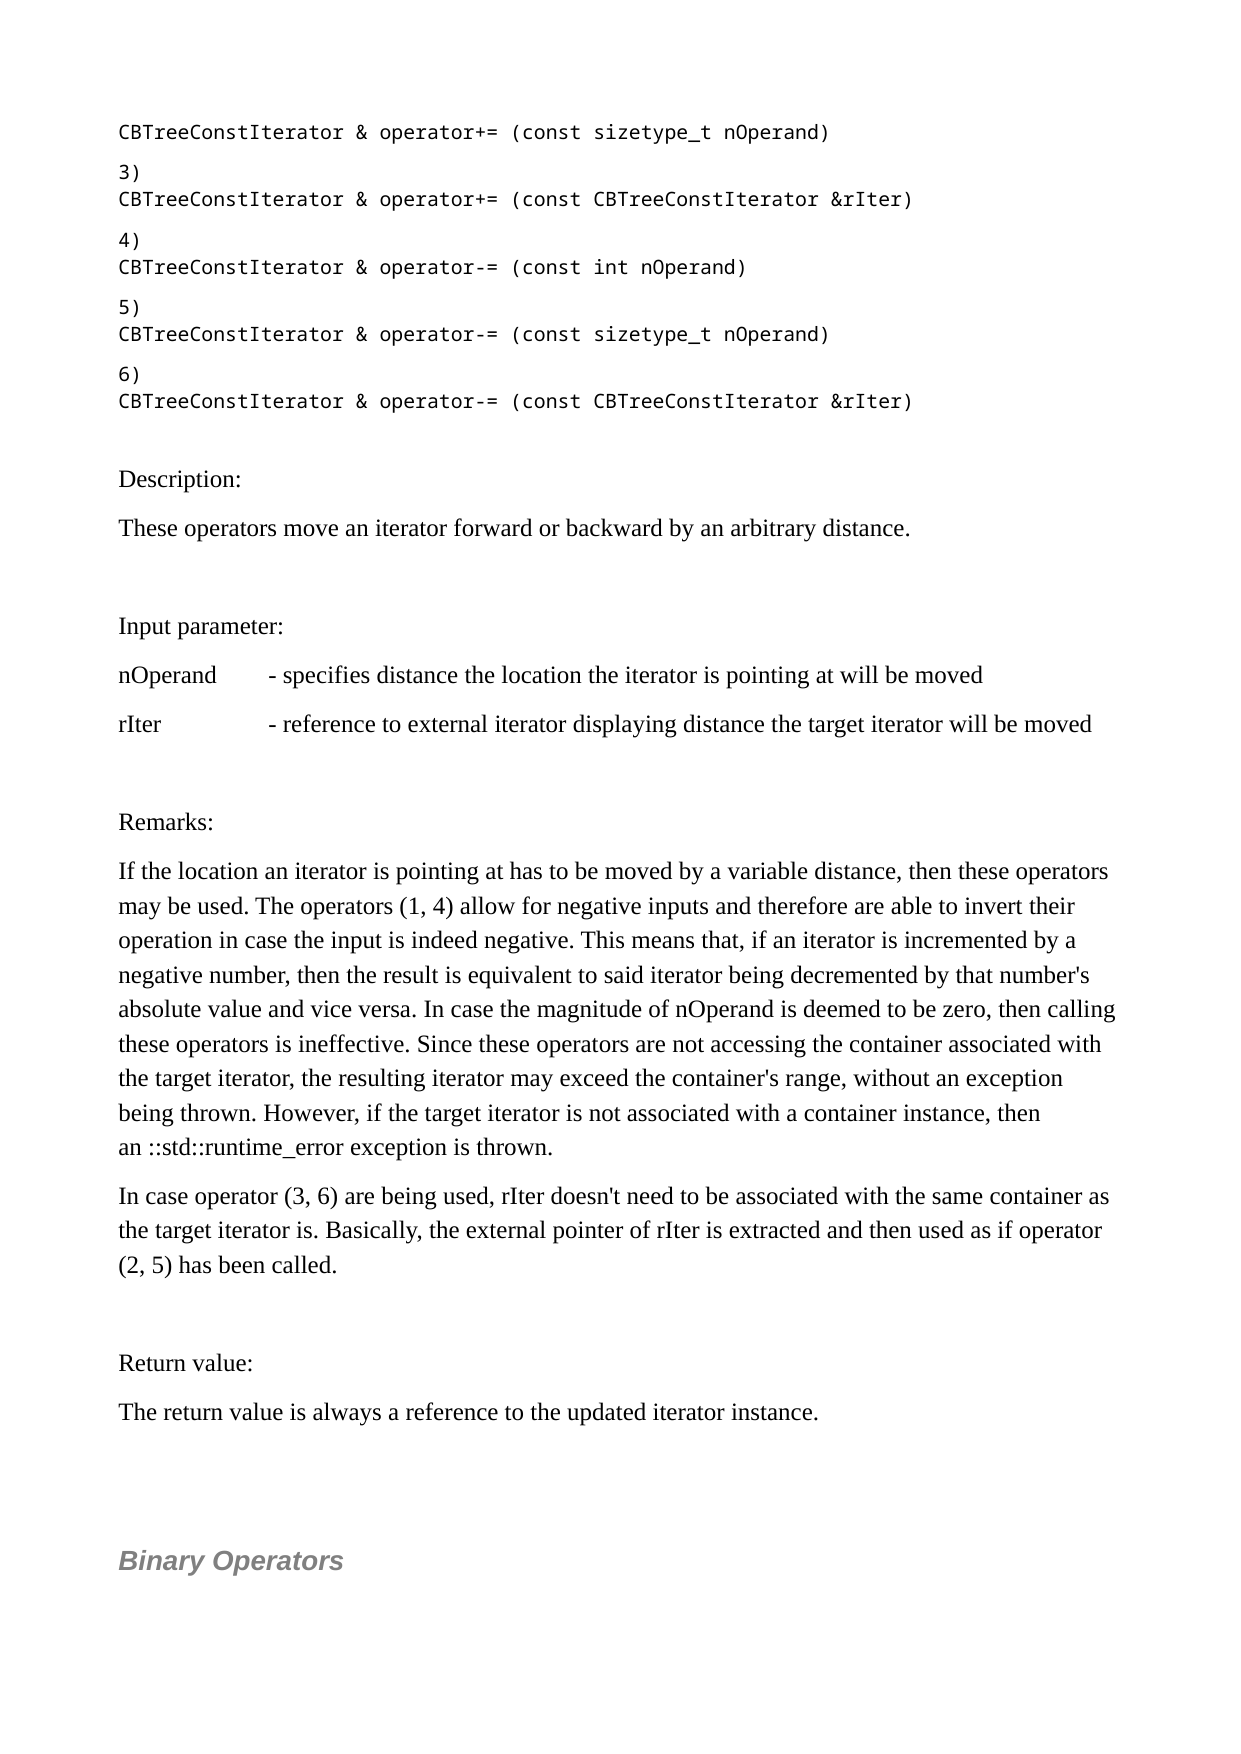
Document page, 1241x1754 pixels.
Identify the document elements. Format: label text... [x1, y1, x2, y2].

text CBTreeConstIterator & operator-= (const int nOperand) [118, 253, 1122, 280]
text These operators move an iterator forward or backward by an arbitrary distance. [118, 513, 1122, 542]
text 6) [118, 361, 1122, 388]
text nOperand - specifies distance the location the iterator is pointing at will be moved [118, 660, 1122, 689]
text rIter - reference to external iterator displaying distance the target iterator will be moved [118, 709, 1122, 738]
text 3) [118, 158, 1122, 186]
text Description: [118, 464, 1122, 492]
text Remarks: [118, 807, 1122, 836]
subtitle Binary Operators [118, 1544, 1122, 1576]
text CBTreeConstIterator & operator-= (const CBTreeConstIterator &rIter) [118, 388, 1122, 415]
text Return value: [118, 1348, 1122, 1377]
text The return value is always a reference to the updated iterator instance. [118, 1397, 1122, 1426]
text CBTreeConstIterator & operator+= (const sizetype_t nOperand) [118, 118, 1122, 145]
text CBTreeConstIterator & operator-= (const sizetype_t nOperand) [118, 320, 1122, 347]
text 5) [118, 293, 1122, 320]
text Input parameter: [118, 611, 1122, 640]
text In case operator (3, 6) are being used, rIter doesn't need to be associated with the same container as the target iterator is. Basically, the external pointer of rIter is extracted and then used as if operator (2, 5) has been called. [118, 1181, 1122, 1279]
text If the location an iterator is pointing at has to be moved by a variable distance, then these operators may be used. The operators (1, 4) allow for negative inputs and therefore are able to invert their operation in case the input is indeed negative. This means that, if an iterator is incremented by a negative number, then the result is equivalent to said iterator being decremented by that number's absolute value and vice versa. In case the magnitude of nOperand is deemed to be zero, then calling these operators is ineffective. Since these operators are not accessing the container associated with the target iterator, the resulting iterator may exceed the container's range, without an exception being thrown. However, if the target iterator is not associated with a container instance, then an ::std::runtime_error exception is thrown. [118, 856, 1122, 1161]
text 4) [118, 226, 1122, 253]
text CBTreeConstIterator & operator+= (const CBTreeConstIterator &rIter) [118, 186, 1122, 212]
